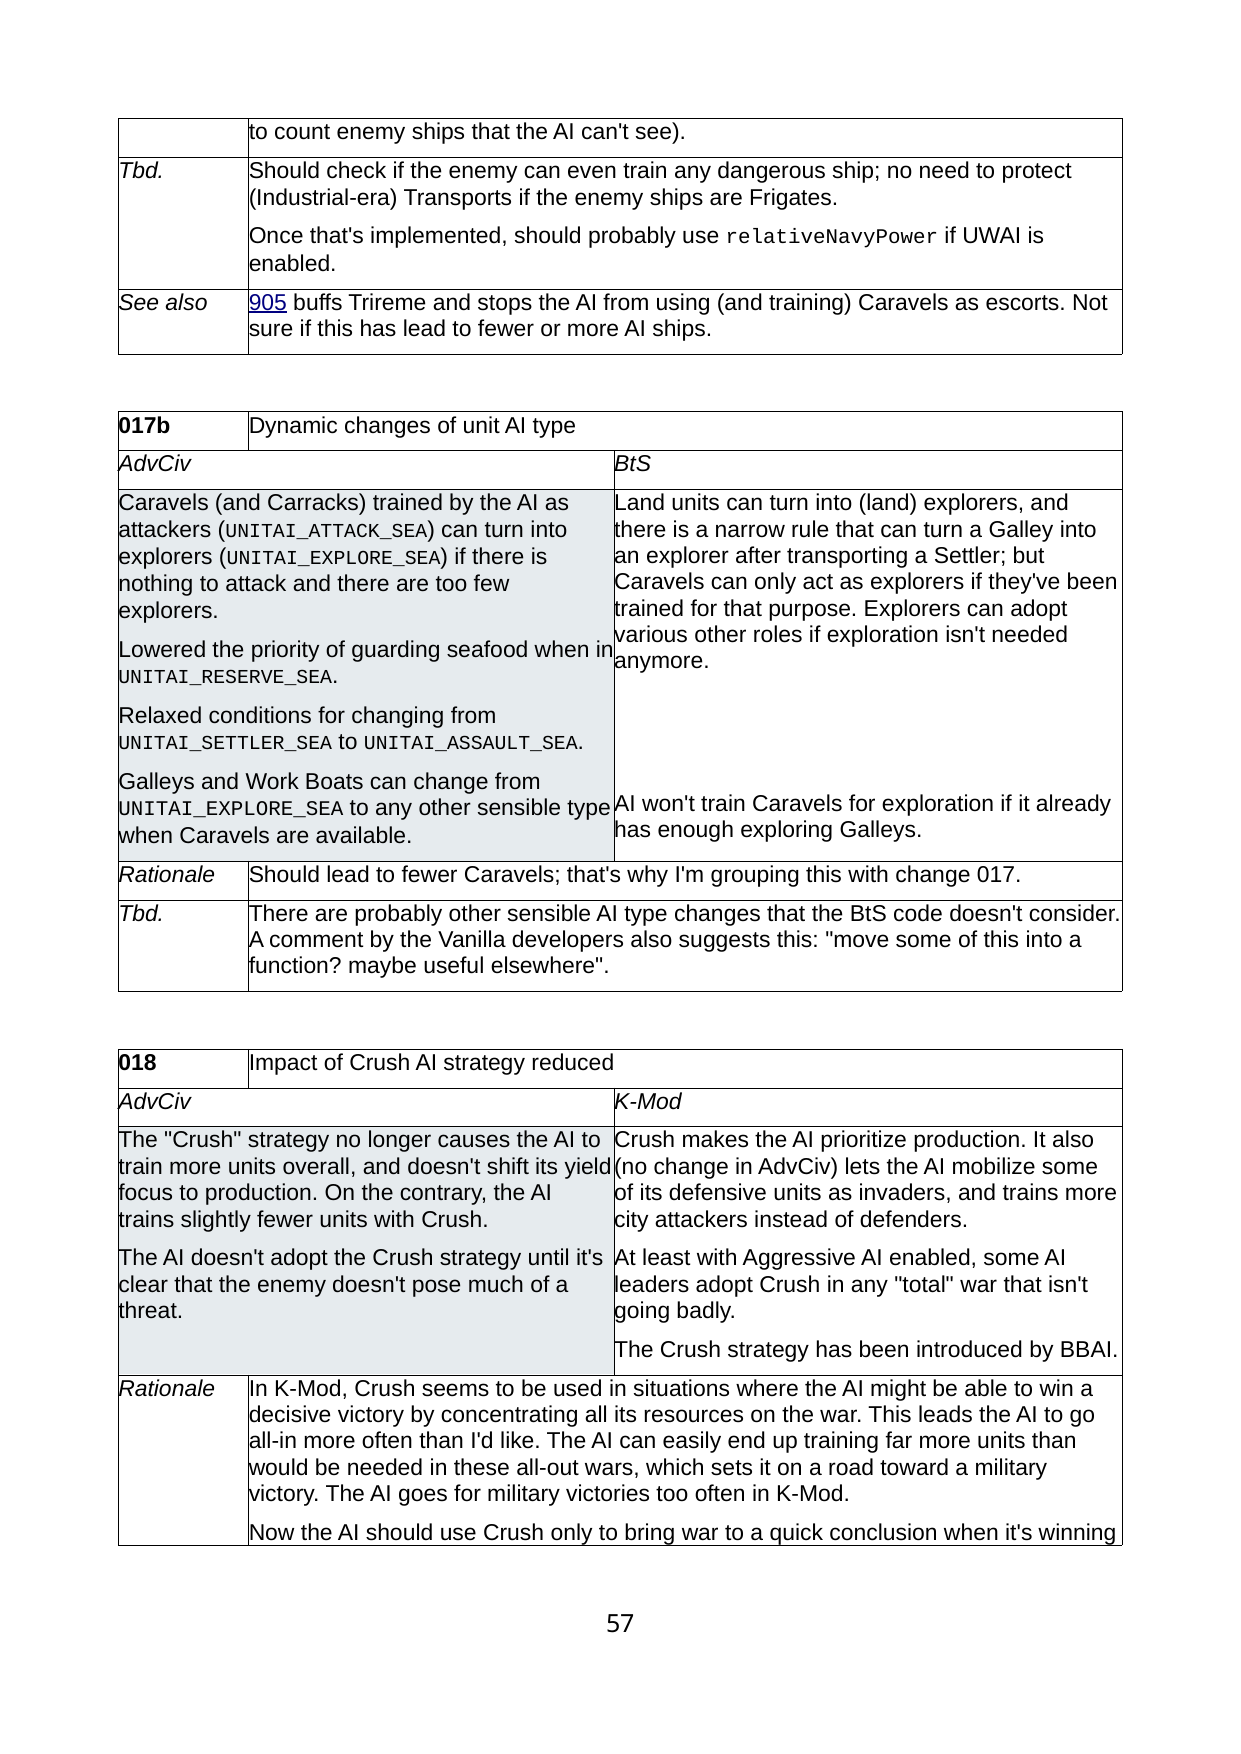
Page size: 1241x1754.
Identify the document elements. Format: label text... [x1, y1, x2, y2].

table_cell Rationale [119, 1376, 248, 1545]
table_header Impact of Crush AI strategy reduced [249, 1050, 1122, 1087]
table_cell The "Crush" strategy no longer causes the AI to train more units overall, and doesn't shift its yield focus to production. On the contrary, the AI trains slightly fewer units with Crush. The AI doesn't adopt the Crush strategy until it's clear that the enemy doesn't pose much of a threat. [119, 1127, 614, 1374]
table_cell Should lead to fewer Caravels; that's why I'm grouping this with change 017. [249, 862, 1122, 899]
table_cell Land units can turn into (land) explorers, and there is a narrow rule that can turn a Galley into an explorer after transporting a Settler; but Caravels can only act as explorers if they've been trained for that purpose. Explorers can adopt various other roles if exploration isn't needed anymore. AI won't train Caravels for exploration if it already has enough exploring Galleys. [615, 490, 1122, 861]
table_cell K-Mod [615, 1089, 1122, 1126]
table_cell BtS [615, 451, 1122, 489]
table_cell AdvCiv [119, 1089, 614, 1126]
table_cell Should check if the enemy can even train any dangerous ship; no need to protect (Industrial-era) Transports if the enemy ships are Frigates. Once that's implemented, should probably use relativeNavyPower if UWAI is enabled. [249, 158, 1122, 289]
table_cell [119, 119, 248, 157]
table_cell Rationale [119, 862, 248, 899]
table_cell There are probably other sensible AI type changes that the BtS code doesn't consider. A comment by the Vanilla developers also suggests this: "move some of this into a function? maybe useful elsewhere". [249, 901, 1122, 991]
table_cell Crush makes the AI prioritize production. It also (no change in AdvCiv) lets the AI mobilize some of its defensive units as invaders, and trains more city attackers instead of defenders. At least with Aggressive AI enabled, some AI leaders adopt Crush in any "total" war that isn't going badly. The Crush strategy has been introduced by BBAI. [615, 1127, 1122, 1374]
table_cell 905 buffs Trireme and stops the AI from using (and training) Caravels as escorts. Not sure if this has lead to fewer or more AI ships. [249, 290, 1122, 354]
table_cell Tbd. [119, 901, 248, 991]
table_cell to count enemy ships that the AI can't see). [249, 119, 1122, 157]
table_cell Caravels (and Carracks) trained by the AI as attackers (UNITAI_ATTACK_SEA) can turn into explorers (UNITAI_EXPLORE_SEA) if there is nothing to attack and there are too few explorers. Lowered the priority of guarding seafood when in UNITAI_RESERVE_SEA. Relaxed conditions for changing from UNITAI_SETTLER_SEA to UNITAI_ASSAULT_SEA. Galleys and Work Boats can change from UNITAI_EXPLORE_SEA to any other sensible type when Caravels are available. [119, 490, 614, 861]
table_header Dynamic changes of unit AI type [249, 412, 1122, 450]
table_cell Tbd. [119, 158, 248, 289]
table_header 017b [119, 412, 248, 450]
table_cell AdvCiv [119, 451, 614, 489]
table_header 018 [119, 1050, 248, 1087]
table_cell See also [119, 290, 248, 354]
table_cell In K-Mod, Crush seems to be used in situations where the AI might be able to win a decisive victory by concentrating all its resources on the war. This leads the AI to go all-in more often than I'd like. The AI can easily end up training far more units than would be needed in these all-out wars, which sets it on a road toward a military victory. The AI goes for military victories too often in K-Mod. Now the AI should use Crush only to bring war to a quick conclusion when it's winning [249, 1376, 1122, 1545]
